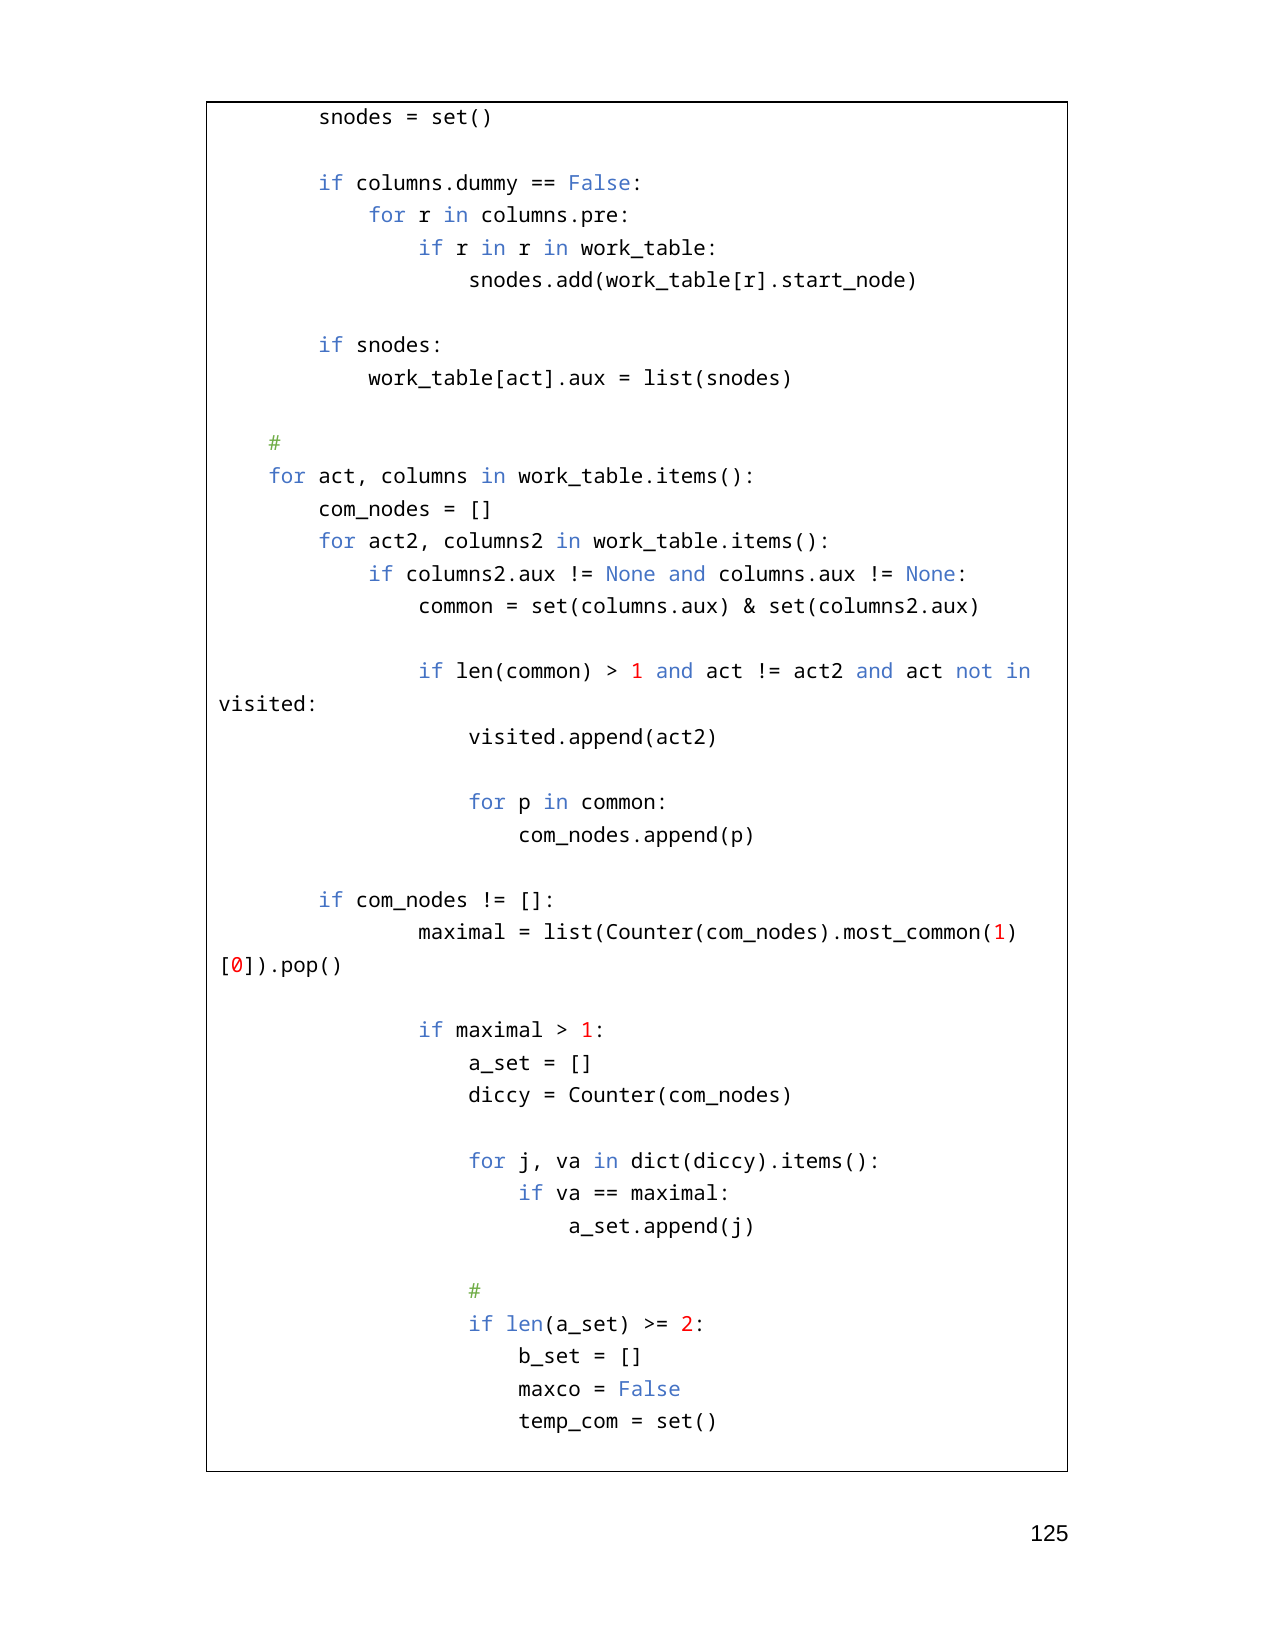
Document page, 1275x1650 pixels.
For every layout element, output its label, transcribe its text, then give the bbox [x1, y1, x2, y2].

table_header snodes = set() if columns.dummy == False: for r in columns.pre: if r in r in work_table: snodes.add(work_table[r].start_node) if snodes: work_table[act].aux = list(snodes) # for act, columns in work_table.items(): com_nodes = [] for act2, columns2 in work_table.items(): if columns2.aux != None and columns.aux != None: common = set(columns.aux) & set(columns2.aux) if len(common) > 1 and act != act2 and act not in visited: visited.append(act2) for p in common: com_nodes.append(p) if com_nodes != []: maximal = list(Counter(com_nodes).most_common(1)[0]).pop() if maximal > 1: a_set = [] diccy = Counter(com_nodes) for j, va in dict(diccy).items(): if va == maximal: a_set.append(j) # if len(a_set) >= 2: b_set = [] maxco = False temp_com = set() [207, 103, 1067, 1471]
